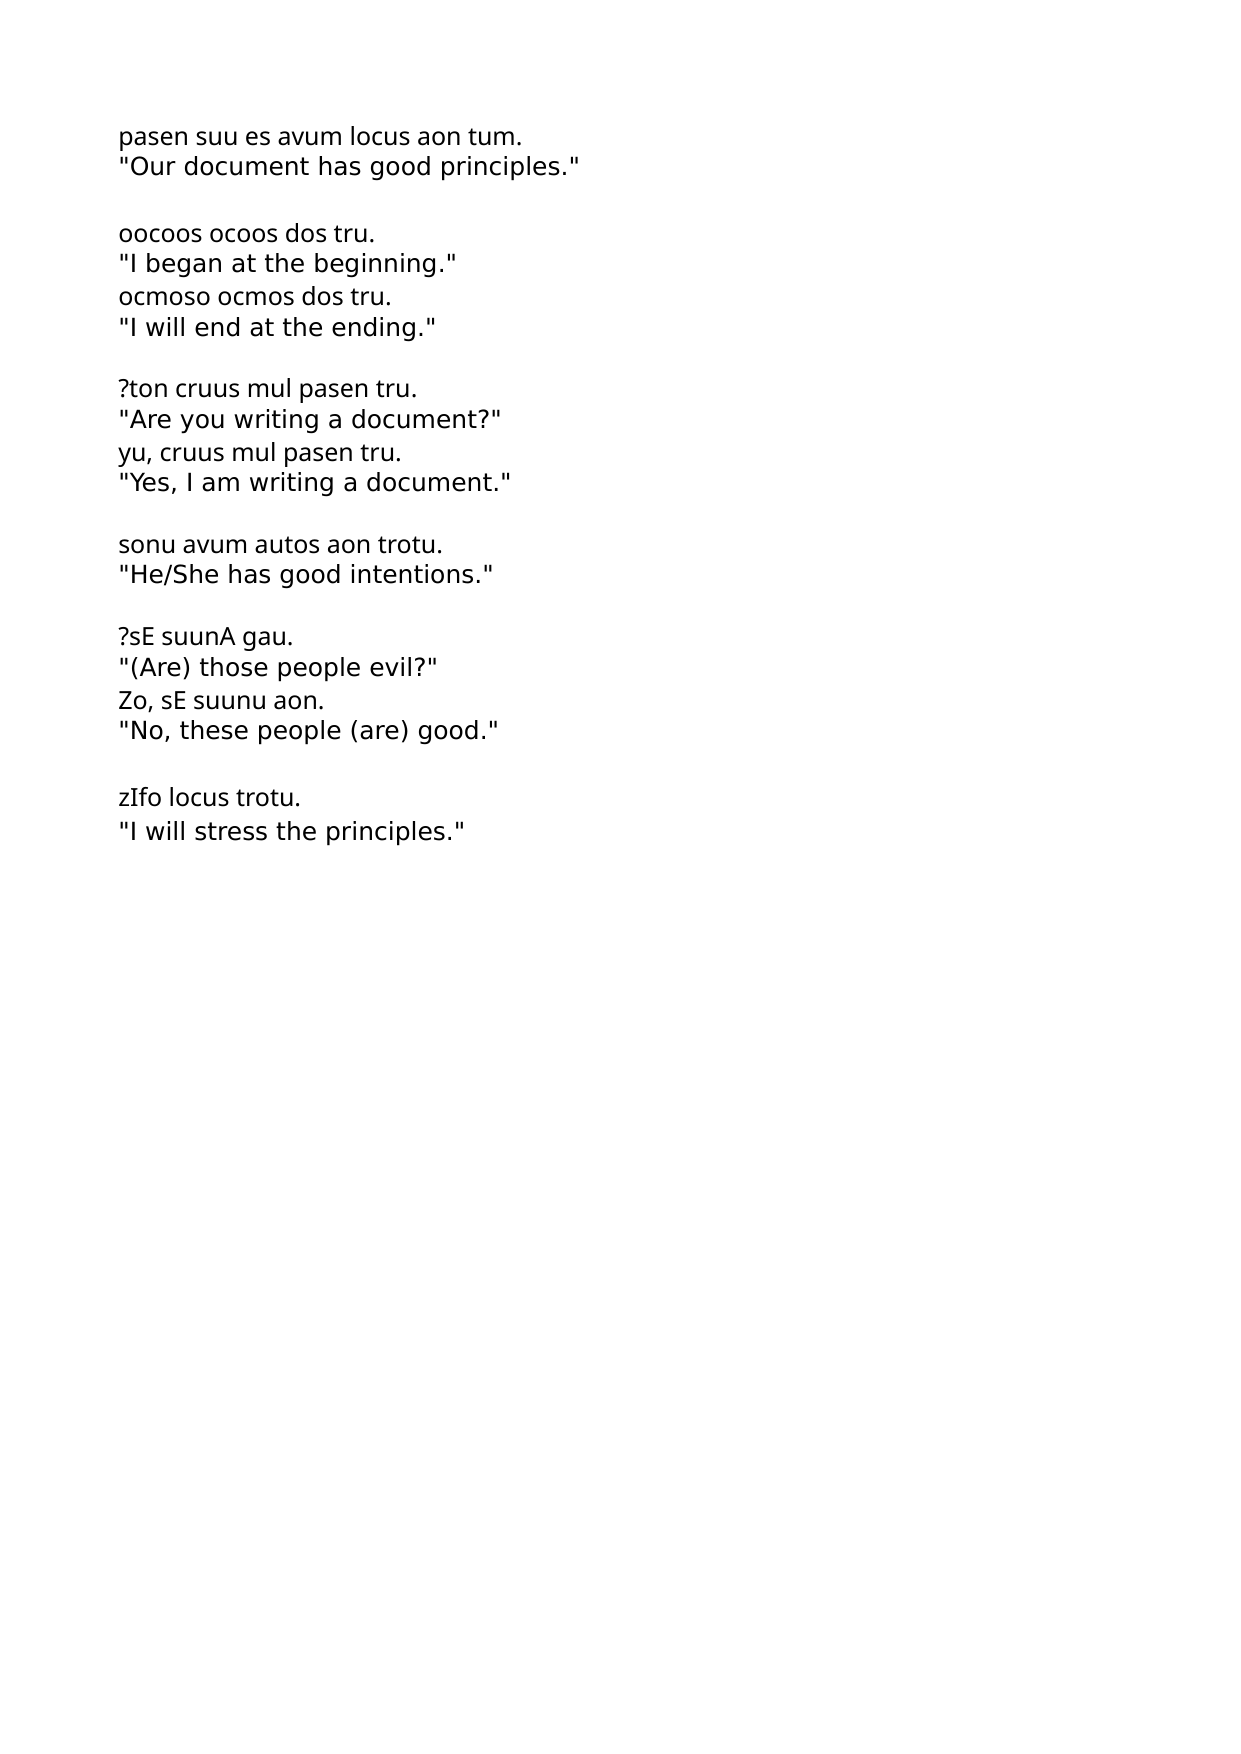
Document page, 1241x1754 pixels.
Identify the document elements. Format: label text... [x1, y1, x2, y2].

text "(Are) those people evil?" [118, 653, 1122, 682]
text zIfo locus trotu. [118, 779, 1122, 814]
text oocoos ocoos dos tru. [118, 215, 1122, 249]
text sonu avum autos aon trotu. [118, 527, 1122, 561]
text "No, these people (are) good." [118, 716, 1122, 746]
text "I will stress the principles." [118, 814, 1122, 848]
text Zo, sE suunu aon. [118, 682, 1122, 716]
text "I will end at the ending." [118, 313, 1122, 342]
text ?sE suunA gau. [118, 619, 1122, 653]
text yu, cruus mul pasen tru. [118, 434, 1122, 468]
text ?ton cruus mul pasen tru. [118, 371, 1122, 405]
text "Are you writing a document?" [118, 405, 1122, 434]
text "He/She has good intentions." [118, 561, 1122, 590]
text "Yes, I am writing a document." [118, 468, 1122, 497]
text pasen suu es avum locus aon tum. [118, 118, 1122, 152]
text "Our document has good principles." [118, 152, 1122, 181]
text ocmoso ocmos dos tru. [118, 279, 1122, 313]
text "I began at the beginning." [118, 249, 1122, 279]
